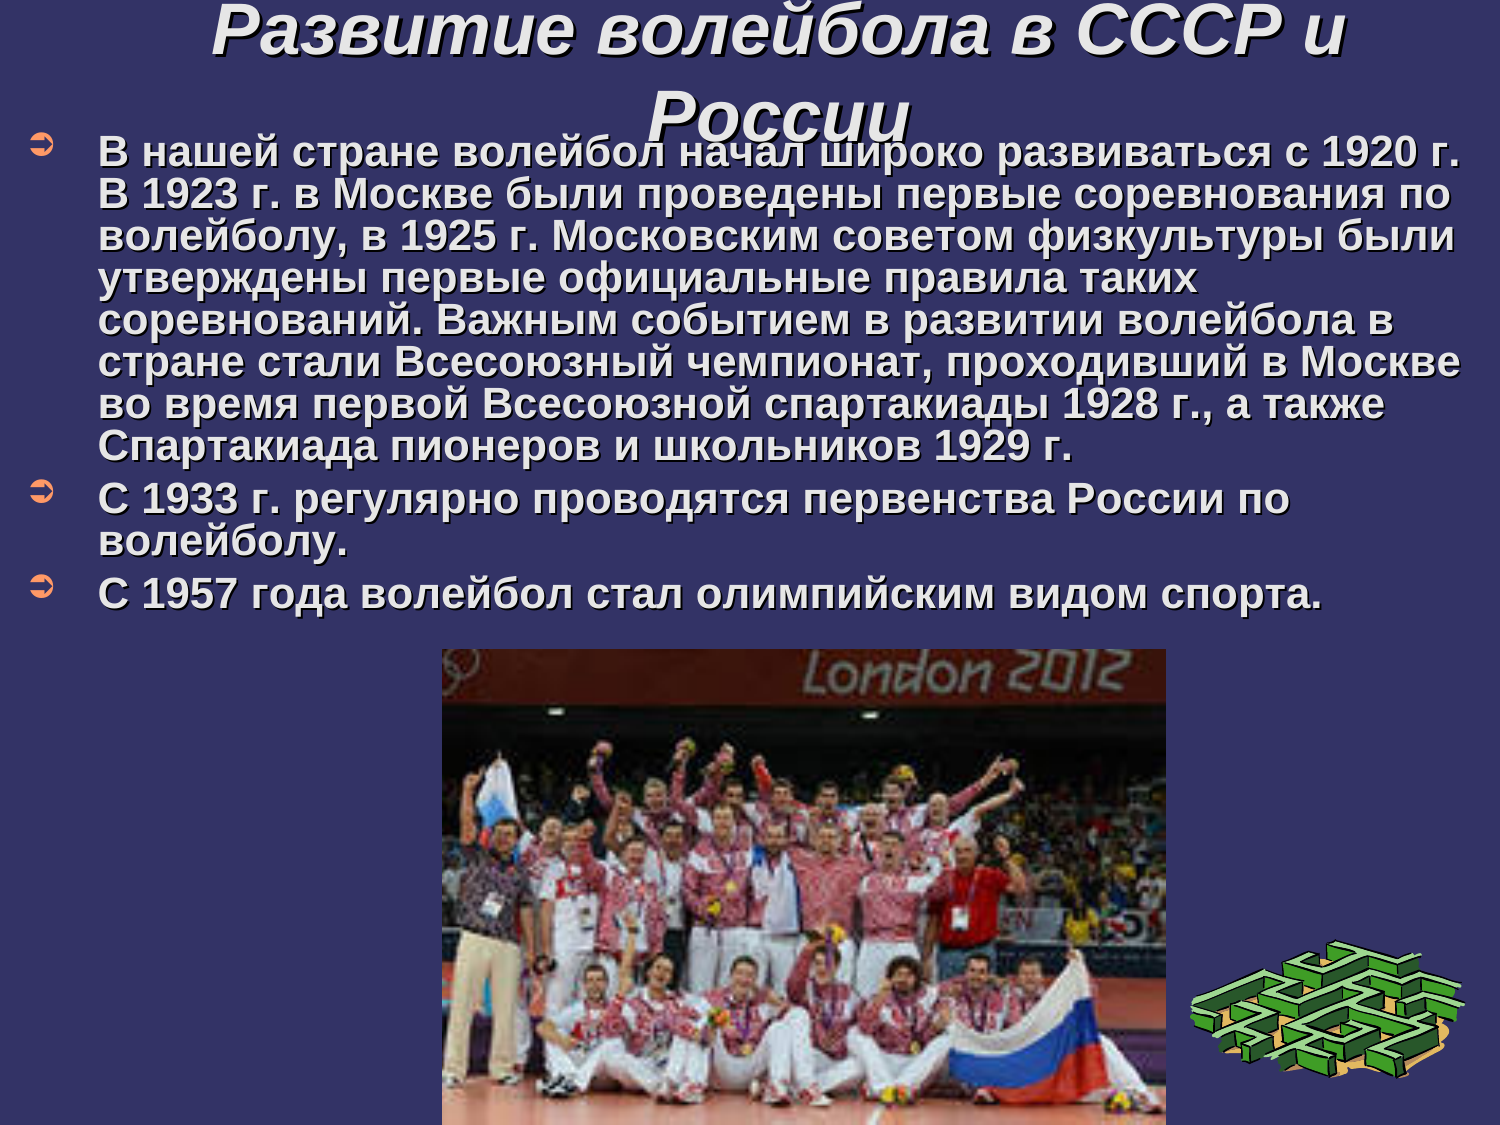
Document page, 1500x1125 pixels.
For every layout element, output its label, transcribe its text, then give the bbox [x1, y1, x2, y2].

picture [442, 649, 1166, 1125]
list В нашей стране волейбол начал широко развиваться с 1920 г. В 1923 г. в Москве были проведены первые соревнования по волейболу, в 1925 г. Московским советом физкультуры были утверждены первые официальные правила таких соревнований. Важным событием в развитии волейбола в стране стали Всесоюзный чемпионат, проходивший в Москве во время первой Всесоюзной спартакиады 1928 г., а также Спартакиада пионеров и школьников 1929 г. С 1933 г. регулярно проводятся первенства России по волейболу. С 1957 года волейбол стал олимпийским видом спорта. [0, 125, 1500, 646]
title Развитие волейбола в СССР и России [0, 0, 1500, 125]
